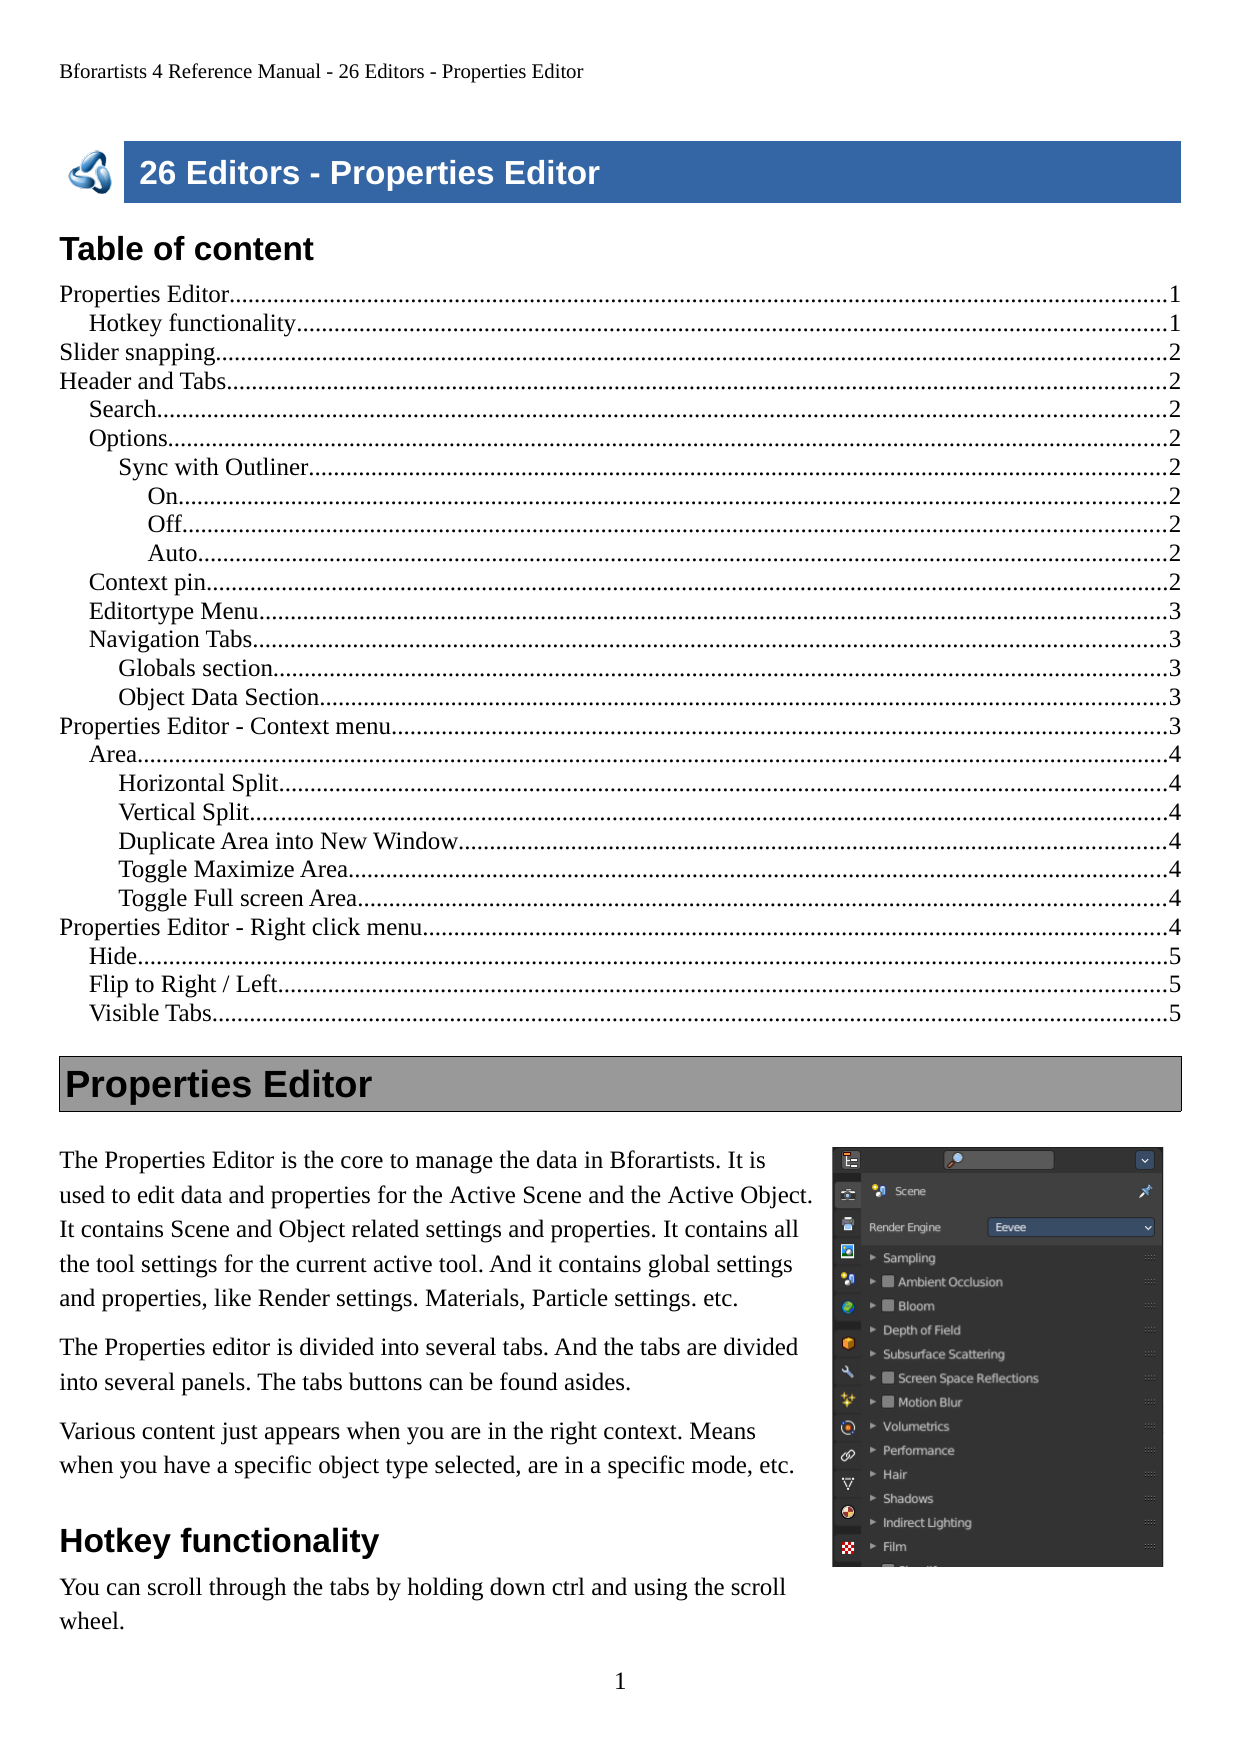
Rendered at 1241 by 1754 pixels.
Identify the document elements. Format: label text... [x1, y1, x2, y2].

text On 2 [147, 481, 1181, 509]
text Area 4 [88, 739, 1181, 768]
subtitle Hotkey functionality [59, 1520, 832, 1559]
text Context pin 2 [88, 567, 1181, 596]
text The Properties Editor is the core to manage the data in Bforartists. It is used to edit data and properties for the Active Scene and the Active Object. It contains Scene and Object related settings and properties. It contains all the tool settings for the current active tool. And it contains global settings and properties, like Render settings. Materials, Particle settings. etc. [59, 1146, 1181, 1312]
text Vertical Split 4 [118, 797, 1181, 826]
table_header 26 Editors - Properties Editor [124, 141, 1181, 203]
text Options 2 [88, 423, 1181, 452]
text Auto 2 [147, 538, 1181, 567]
text Search 2 [88, 394, 1181, 423]
text Flip to Right / Left 5 [88, 969, 1181, 998]
text Slider snapping 2 [59, 337, 1181, 366]
text Properties Editor - Right click menu 4 [59, 912, 1181, 941]
text Properties Editor - Context menu 3 [59, 711, 1181, 739]
text Hotkey functionality 1 [88, 308, 1181, 337]
text Visible Tabs 5 [88, 998, 1181, 1027]
table_header Properties Editor [60, 1057, 1181, 1111]
text Hide 5 [88, 941, 1181, 969]
text Horizontal Split 4 [118, 768, 1181, 797]
subtitle [1164, 1520, 1181, 1559]
text Toggle Maximize Area 4 [118, 854, 1181, 883]
text Various content just appears when you are in the right context. Means when you have a specific object type selected, are in a specific mode, etc. [59, 1416, 832, 1479]
text The Properties editor is divided into several tabs. And the tabs are divided into several panels. The tabs buttons can be found asides. [59, 1332, 832, 1396]
text Editortype Menu 3 [88, 596, 1181, 624]
picture [65, 147, 114, 197]
text Navigation Tabs 3 [88, 624, 1181, 653]
picture [832, 1147, 1164, 1567]
text You can scroll through the tabs by holding down ctrl and using the scroll wheel. [59, 1572, 1181, 1635]
text Properties Editor 1 [59, 279, 1181, 308]
text Off 2 [147, 509, 1181, 538]
text Sync with Outliner 2 [118, 452, 1181, 481]
text Toggle Full screen Area 4 [118, 883, 1181, 912]
text Globals section 3 [118, 653, 1181, 682]
subtitle Table of content [59, 228, 1181, 267]
table_header [59, 141, 124, 203]
text Header and Tabs 2 [59, 366, 1181, 394]
text Duplicate Area into New Window 4 [118, 826, 1181, 854]
text Object Data Section 3 [118, 682, 1181, 711]
